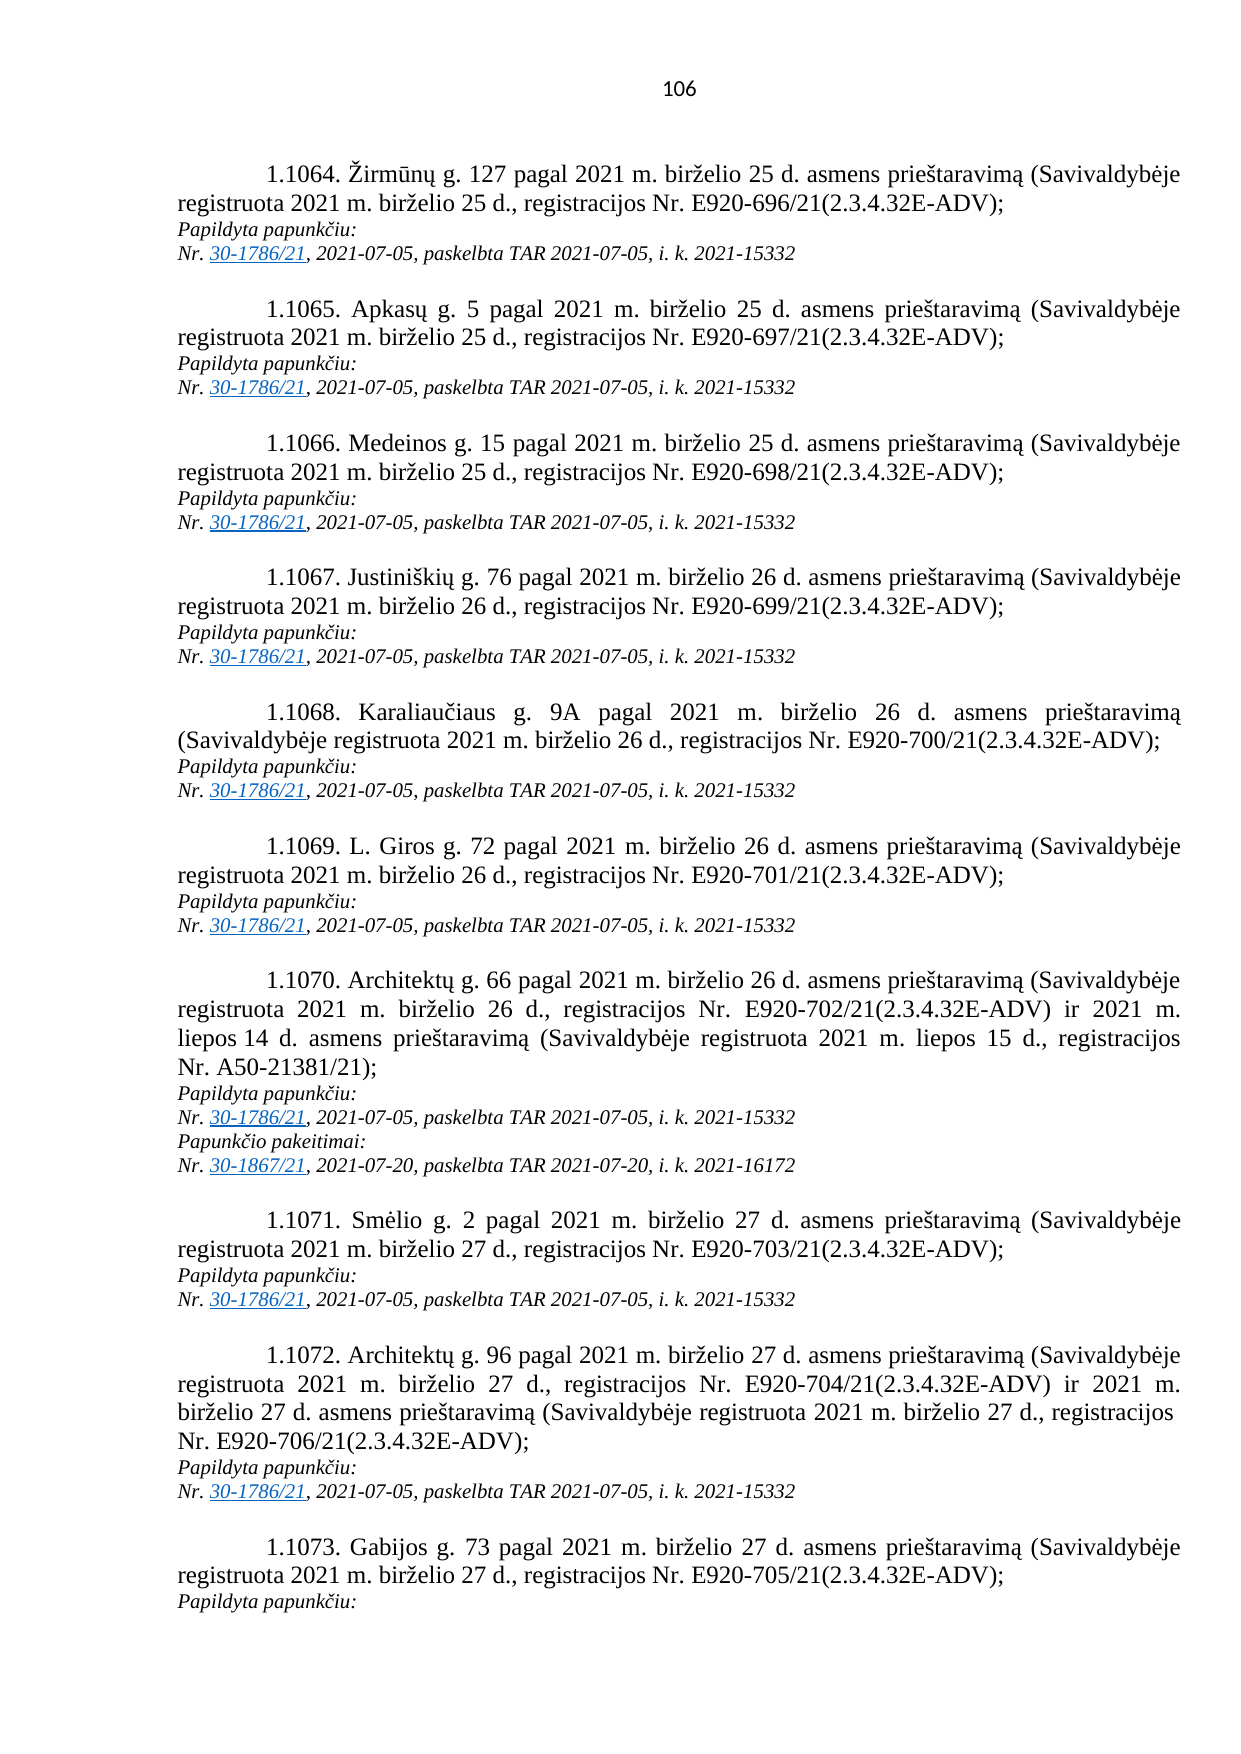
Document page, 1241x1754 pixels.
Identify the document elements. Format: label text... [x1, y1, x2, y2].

text 1.1068. Karaliaučiaus g. 9A pagal 2021 m. birželio 26 d. asmens prieštaravimą (Savivaldybėje registruota 2021 m. birželio 26 d., registracijos Nr. E920-700/21(2.3.4.32E-ADV); [177, 697, 1181, 754]
text Nr. 30-1786/21, 2021-07-05, paskelbta TAR 2021-07-05, i. k. 2021-15332 [177, 241, 1181, 265]
text 1.1067. Justiniškių g. 76 pagal 2021 m. birželio 26 d. asmens prieštaravimą (Savivaldybėje registruota 2021 m. birželio 26 d., registracijos Nr. E920-699/21(2.3.4.32E-ADV); [177, 562, 1181, 620]
text Nr. 30-1786/21, 2021-07-05, paskelbta TAR 2021-07-05, i. k. 2021-15332 [177, 510, 1181, 534]
text Papildyta papunkčiu: [177, 217, 1181, 241]
text Nr. 30-1786/21, 2021-07-05, paskelbta TAR 2021-07-05, i. k. 2021-15332 [177, 1105, 1181, 1129]
text Papildyta papunkčiu: [177, 1589, 1181, 1613]
text Papildyta papunkčiu: [177, 486, 1181, 510]
text Nr. 30-1786/21, 2021-07-05, paskelbta TAR 2021-07-05, i. k. 2021-15332 [177, 375, 1181, 399]
text Nr. 30-1786/21, 2021-07-05, paskelbta TAR 2021-07-05, i. k. 2021-15332 [177, 913, 1181, 937]
text 1.1064. Žirmūnų g. 127 pagal 2021 m. birželio 25 d. asmens prieštaravimą (Savivaldybėje registruota 2021 m. birželio 25 d., registracijos Nr. E920-696/21(2.3.4.32E-ADV); [177, 159, 1181, 217]
text 1.1073. Gabijos g. 73 pagal 2021 m. birželio 27 d. asmens prieštaravimą (Savivaldybėje registruota 2021 m. birželio 27 d., registracijos Nr. E920-705/21(2.3.4.32E-ADV); [177, 1532, 1181, 1589]
text Nr. 30-1786/21, 2021-07-05, paskelbta TAR 2021-07-05, i. k. 2021-15332 [177, 1479, 1181, 1503]
text Nr. 30-1786/21, 2021-07-05, paskelbta TAR 2021-07-05, i. k. 2021-15332 [177, 1287, 1181, 1311]
text Papunkčio pakeitimai: [177, 1129, 1181, 1153]
text 1.1070. Architektų g. 66 pagal 2021 m. birželio 26 d. asmens prieštaravimą (Savivaldybėje registruota 2021 m. birželio 26 d., registracijos Nr. E920-702/21(2.3.4.32E-ADV) ir 2021 m. liepos 14 d. asmens prieštaravimą (Savivaldybėje registruota 2021 m. liepos 15 d., registracijos Nr. A50-21381/21); [177, 966, 1181, 1081]
text 1.1071. Smėlio g. 2 pagal 2021 m. birželio 27 d. asmens prieštaravimą (Savivaldybėje registruota 2021 m. birželio 27 d., registracijos Nr. E920-703/21(2.3.4.32E-ADV); [177, 1206, 1181, 1263]
text Nr. 30-1867/21, 2021-07-20, paskelbta TAR 2021-07-20, i. k. 2021-16172 [177, 1153, 1181, 1177]
text 1.1072. Architektų g. 96 pagal 2021 m. birželio 27 d. asmens prieštaravimą (Savivaldybėje registruota 2021 m. birželio 27 d., registracijos Nr. E920-704/21(2.3.4.32E-ADV) ir 2021 m. birželio 27 d. asmens prieštaravimą (Savivaldybėje registruota 2021 m. birželio 27 d., registracijos Nr. E920-706/21(2.3.4.32E-ADV); [177, 1340, 1181, 1455]
text Papildyta papunkčiu: [177, 889, 1181, 913]
text Papildyta papunkčiu: [177, 1081, 1181, 1105]
text 1.1069. L. Giros g. 72 pagal 2021 m. birželio 26 d. asmens prieštaravimą (Savivaldybėje registruota 2021 m. birželio 26 d., registracijos Nr. E920-701/21(2.3.4.32E-ADV); [177, 831, 1181, 889]
text Papildyta papunkčiu: [177, 351, 1181, 375]
text Papildyta papunkčiu: [177, 1263, 1181, 1287]
text Papildyta papunkčiu: [177, 620, 1181, 644]
text Nr. 30-1786/21, 2021-07-05, paskelbta TAR 2021-07-05, i. k. 2021-15332 [177, 778, 1181, 802]
text 1.1066. Medeinos g. 15 pagal 2021 m. birželio 25 d. asmens prieštaravimą (Savivaldybėje registruota 2021 m. birželio 25 d., registracijos Nr. E920-698/21(2.3.4.32E-ADV); [177, 428, 1181, 486]
text 1.1065. Apkasų g. 5 pagal 2021 m. birželio 25 d. asmens prieštaravimą (Savivaldybėje registruota 2021 m. birželio 25 d., registracijos Nr. E920-697/21(2.3.4.32E-ADV); [177, 294, 1181, 351]
text Papildyta papunkčiu: [177, 754, 1181, 778]
text Nr. 30-1786/21, 2021-07-05, paskelbta TAR 2021-07-05, i. k. 2021-15332 [177, 644, 1181, 668]
text Papildyta papunkčiu: [177, 1455, 1181, 1479]
